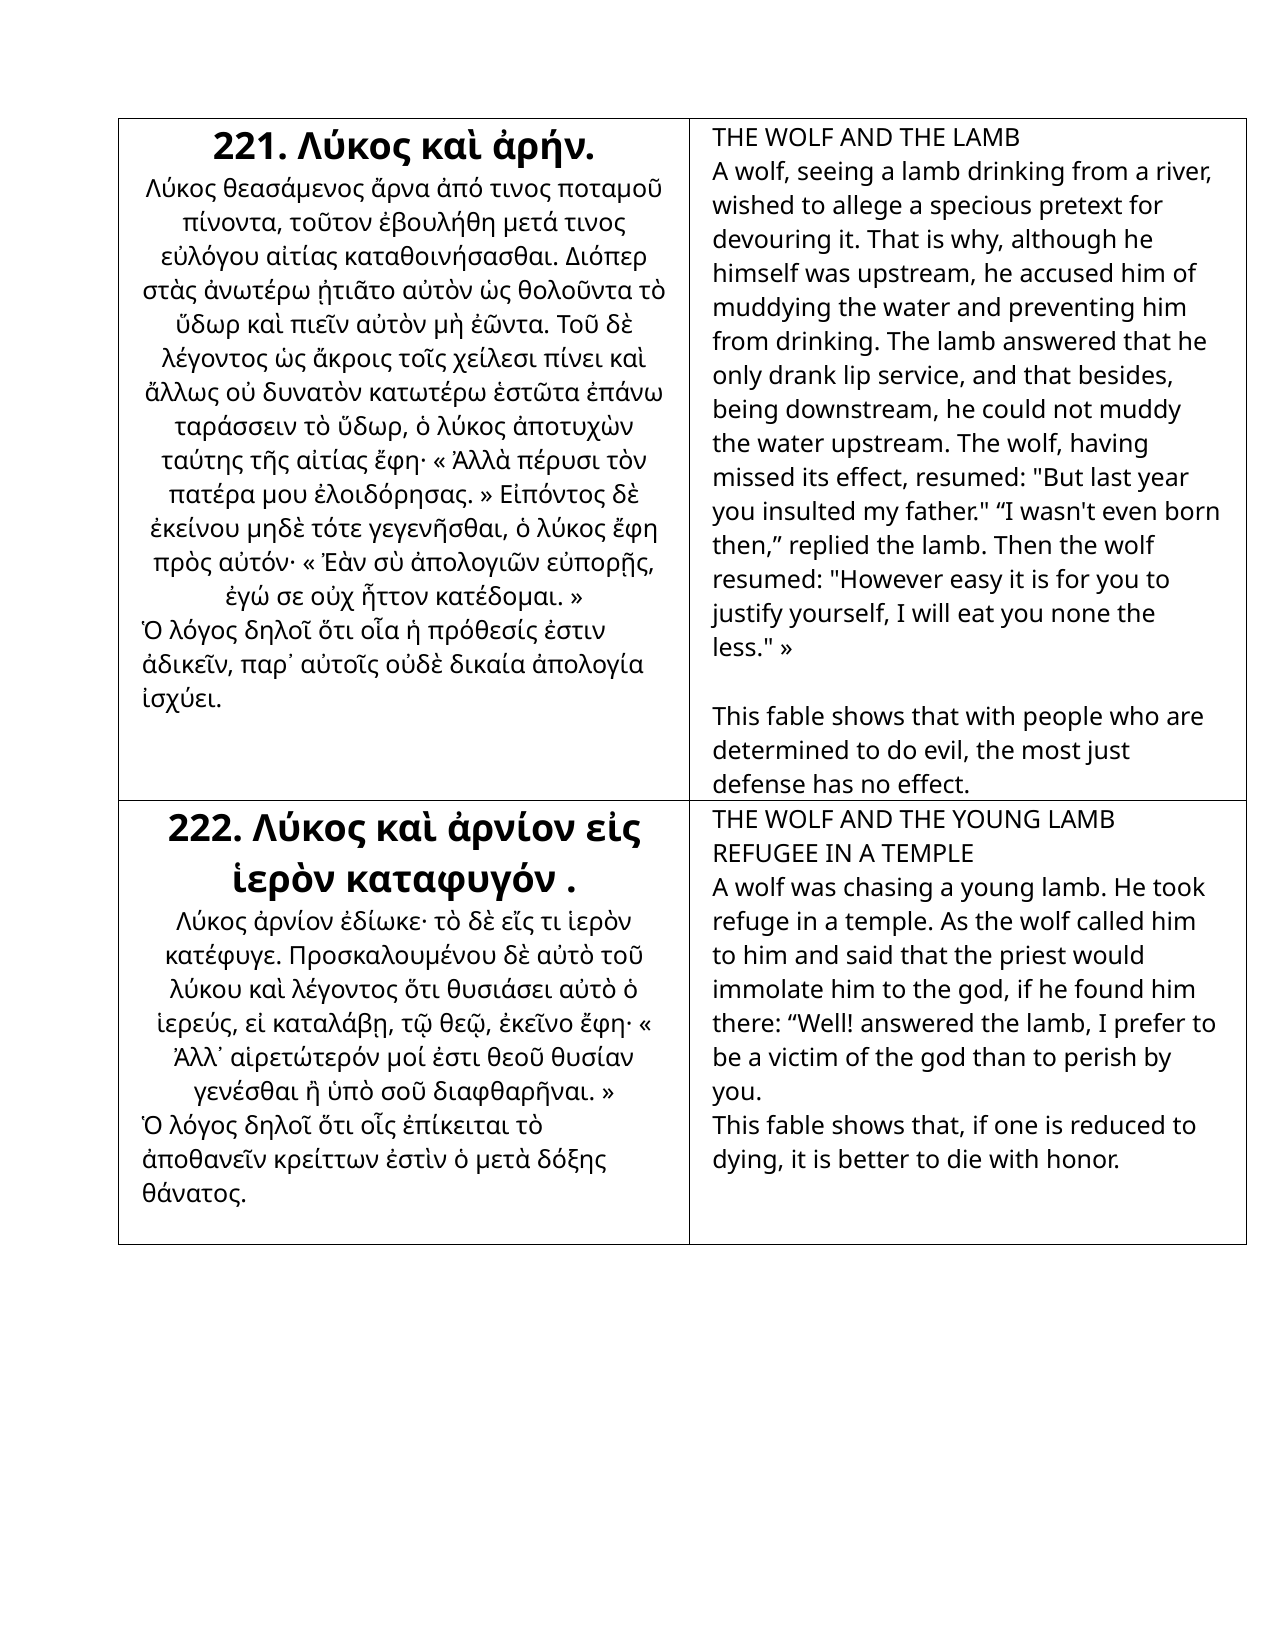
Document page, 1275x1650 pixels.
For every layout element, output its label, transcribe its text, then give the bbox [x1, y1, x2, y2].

table_cell THE WOLF AND THE YOUNG LAMB REFUGEE IN A TEMPLE A wolf was chasing a young lamb. He took refuge in a temple. As the wolf called him to him and said that the priest would immolate him to the god, if he found him there: “Well! answered the lamb, I prefer to be a victim of the god than to perish by you. This fable shows that, if one is reduced to dying, it is better to die with honor. [690, 801, 1246, 1244]
table_cell 221. Λύκος καὶ ἀρήν. Λύκος θεασάμενος ἄρνα ἀπό τινος ποταμοῦ πίνοντα, τοῦτον ἐβουλήθη μετά τινος εὐλόγου αἰτίας καταθοινήσασθαι. Διόπερ στὰς ἀνωτέρω ᾐτιᾶτο αὐτὸν ὡς θολοῦντα τὸ ὕδωρ καὶ πιεῖν αὐτὸν μὴ ἐῶντα. Τοῦ δὲ λέγοντος ὡς ἄκροις τοῖς χείλεσι πίνει καὶ ἄλλως οὐ δυνατὸν κατωτέρω ἑστῶτα ἐπάνω ταράσσειν τὸ ὕδωρ, ὁ λύκος ἀποτυχὼν ταύτης τῆς αἰτίας ἔφη· « Ἀλλὰ πέρυσι τὸν πατέρα μου ἐλοιδόρησας. » Εἰπόντος δὲ ἐκείνου μηδὲ τότε γεγενῆσθαι, ὁ λύκος ἔφη πρὸς αὐτόν· « Ἐὰν σὺ ἀπολογιῶν εὐπορῇς, ἐγώ σε οὐχ ἧττον κατέδομαι. » Ὁ λόγος δηλοῖ ὅτι οἷα ἡ πρόθεσίς ἐστιν ἀδικεῖν, παρ᾿ αὐτοῖς οὐδὲ δικαία ἀπολογία ἰσχύει. [119, 119, 689, 800]
table_cell 222. Λύκος καὶ ἀρνίον εἰς ἱερὸν καταφυγόν . Λύκος ἀρνίον ἐδίωκε· τὸ δὲ εἴς τι ἱερὸν κατέφυγε. Προσκαλουμένου δὲ αὐτὸ τοῦ λύκου καὶ λέγοντος ὅτι θυσιάσει αὐτὸ ὁ ἱερεύς, εἰ καταλάβῃ, τῷ θεῷ, ἐκεῖνο ἔφη· « Ἀλλ᾿ αἱρετώτερόν μοί ἐστι θεοῦ θυσίαν γενέσθαι ἢ ὑπὸ σοῦ διαφθαρῆναι. » Ὁ λόγος δηλοῖ ὅτι οἷς ἐπίκειται τὸ ἀποθανεῖν κρείττων ἐστὶν ὁ μετὰ δόξης θάνατος. [119, 801, 689, 1244]
table_cell THE WOLF AND THE LAMB A wolf, seeing a lamb drinking from a river, wished to allege a specious pretext for devouring it. That is why, although he himself was upstream, he accused him of muddying the water and preventing him from drinking. The lamb answered that he only drank lip service, and that besides, being downstream, he could not muddy the water upstream. The wolf, having missed its effect, resumed: "But last year you insulted my father." “I wasn't even born then,” replied the lamb. Then the wolf resumed: "However easy it is for you to justify yourself, I will eat you none the less." » This fable shows that with people who are determined to do evil, the most just defense has no effect. [690, 119, 1246, 800]
